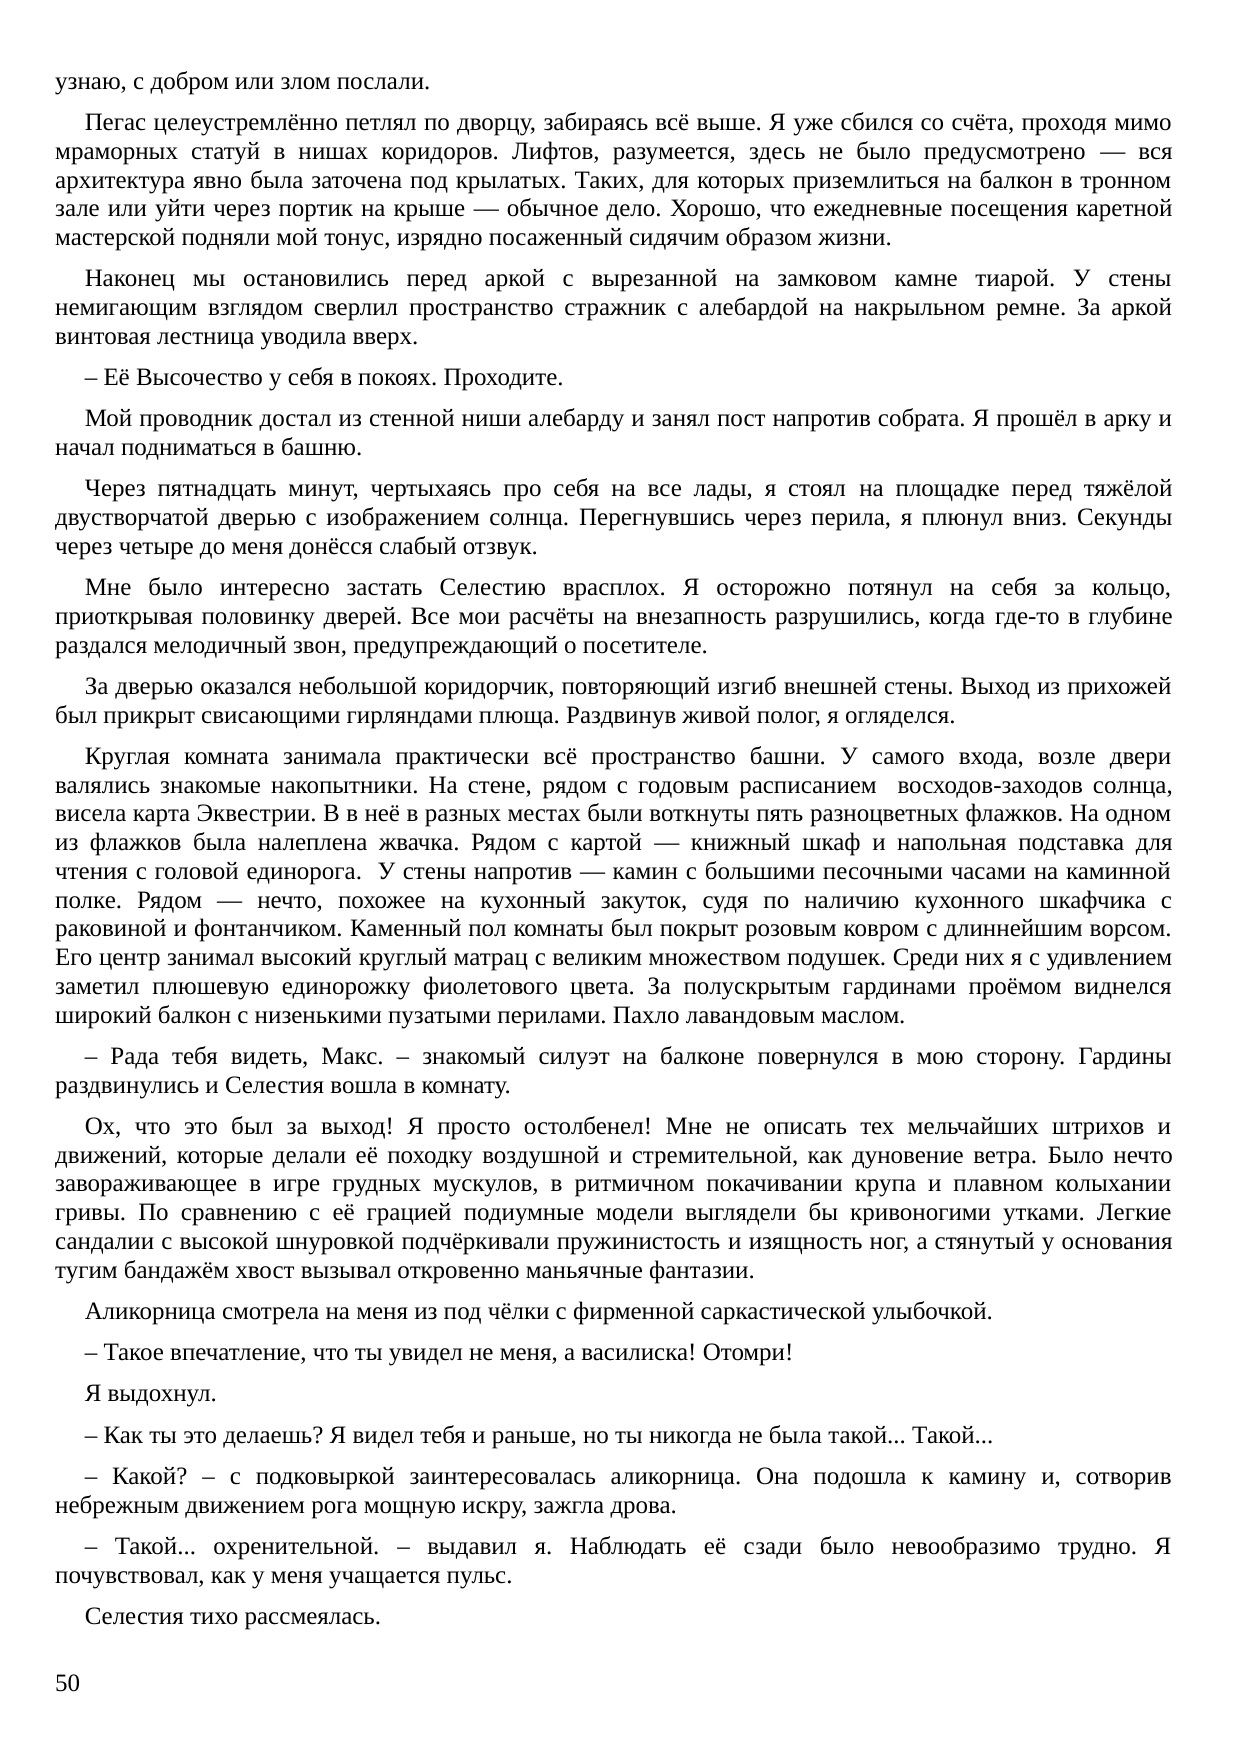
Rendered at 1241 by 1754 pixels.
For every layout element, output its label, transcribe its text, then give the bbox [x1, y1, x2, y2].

text Я выдохнул. [55, 1378, 1173, 1407]
text Селестия тихо рассмеялась. [55, 1601, 1173, 1630]
text Круглая комната занимала практически всё пространство башни. У самого входа, возле двери валялись знакомые накопытники. На стене, рядом с годовым расписанием восходов-заходов солнца, висела карта Эквестрии. В в неё в разных местах были воткнуты пять разноцветных флажков. На одном из флажков была налеплена жвачка. Рядом с картой — книжный шкаф и напольная подставка для чтения с головой единорога. У стены напротив — камин с большими песочными часами на каминной полке. Рядом — нечто, похожее на кухонный закуток, судя по наличию кухонного шкафчика с раковиной и фонтанчиком. Каменный пол комнаты был покрыт розовым ковром с длиннейшим ворсом. Его центр занимал высокий круглый матрац с великим множеством подушек. Среди них я с удивлением заметил плюшевую единорожку фиолетового цвета. За полускрытым гардинами проёмом виднелся широкий балкон с низенькими пузатыми перилами. Пахло лавандовым маслом. [55, 741, 1173, 1028]
text Мне было интересно застать Селестию врасплох. Я осторожно потянул на себя за кольцо, приоткрывая половинку дверей. Все мои расчёты на внезапность разрушились, когда где-то в глубине раздался мелодичный звон, предупреждающий о посетителе. [55, 572, 1173, 658]
text Мой проводник достал из стенной ниши алебарду и занял пост напротив собрата. Я прошёл в арку и начал подниматься в башню. [55, 403, 1173, 461]
text – Такое впечатление, что ты увидел не меня, а василиска! Отомри! [55, 1337, 1173, 1366]
text – Рада тебя видеть, Макс. – знакомый силуэт на балконе повернулся в мою сторону. Гардины раздвинулись и Селестия вошла в комнату. [55, 1041, 1173, 1098]
text – Такой... охренительной. – выдавил я. Наблюдать её сзади было невообразимо трудно. Я почувствовал, как у меня учащается пульс. [55, 1531, 1173, 1588]
text Ох, что это был за выход! Я просто остолбенел! Мне не описать тех мельчайших штрихов и движений, которые делали её походку воздушной и стремительной, как дуновение ветра. Было нечто завораживающее в игре грудных мускулов, в ритмичном покачивании крупа и плавном колыхании гривы. По сравнению с её грацией подиумные модели выглядели бы кривоногими утками. Легкие сандалии с высокой шнуровкой подчёркивали пружинистость и изящность ног, а стянутый у основания тугим бандажём хвост вызывал откровенно маньячные фантазии. [55, 1111, 1173, 1283]
text За дверью оказался небольшой коридорчик, повторяющий изгиб внешней стены. Выход из прихожей был прикрыт свисающими гирляндами плюща. Раздвинув живой полог, я огляделся. [55, 671, 1173, 728]
text узнаю, с добром или злом послали. [55, 66, 1173, 95]
text Аликорница смотрела на меня из под чёлки с фирменной саркастической улыбочкой. [55, 1296, 1173, 1325]
text – Какой? – с подковыркой заинтересовалась аликорница. Она подошла к камину и, сотворив небрежным движением рога мощную искру, зажгла дрова. [55, 1461, 1173, 1518]
text Через пятнадцать минут, чертыхаясь про себя на все лады, я стоял на площадке перед тяжёлой двустворчатой дверью с изображением солнца. Перегнувшись через перила, я плюнул вниз. Секунды через четыре до меня донёсся слабый отзвук. [55, 473, 1173, 560]
text Наконец мы остановились перед аркой с вырезанной на замковом камне тиарой. У стены немигающим взглядом сверлил пространство стражник с алебардой на накрыльном ремне. За аркой винтовая лестница уводила вверх. [55, 263, 1173, 350]
text Пегас целеустремлённо петлял по дворцу, забираясь всё выше. Я уже сбился со счёта, проходя мимо мраморных статуй в нишах коридоров. Лифтов, разумеется, здесь не было предусмотрено — вся архитектура явно была заточена под крылатых. Таких, для которых приземлиться на балкон в тронном зале или уйти через портик на крыше — обычное дело. Хорошо, что ежедневные посещения каретной мастерской подняли мой тонус, изрядно посаженный сидячим образом жизни. [55, 107, 1173, 251]
text – Как ты это делаешь? Я видел тебя и раньше, но ты никогда не была такой... Такой... [55, 1420, 1173, 1448]
text – Её Высочество у себя в покоях. Проходите. [55, 362, 1173, 391]
